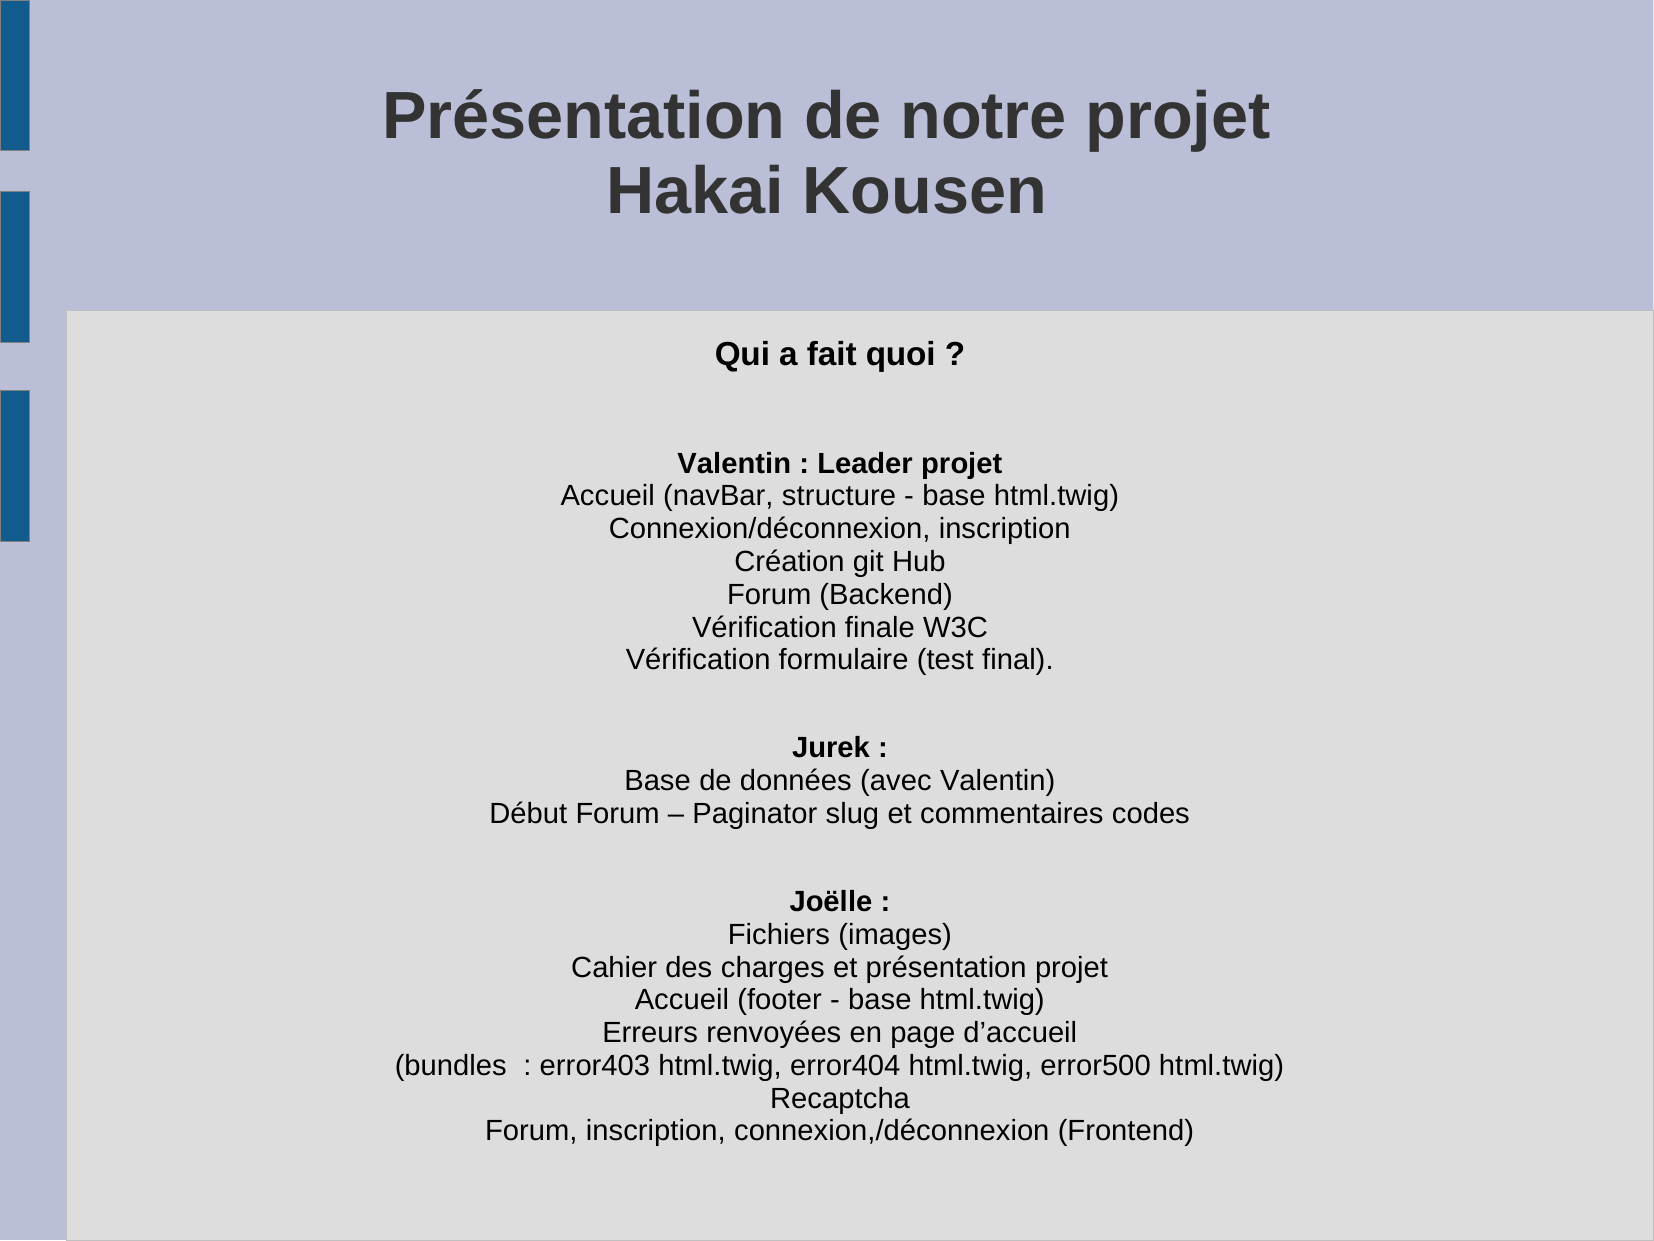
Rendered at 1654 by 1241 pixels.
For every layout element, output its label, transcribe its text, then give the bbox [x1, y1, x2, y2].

title Présentation de notre projet Hakai Kousen [82, 49, 1571, 257]
subtitle Qui a fait quoi ? Valentin : Leader projet Accueil (navBar, structure - base html.twig) Connexion/déconnexion, inscription Création git Hub Forum (Backend) Vérification finale W3C Vérification formulaire (test final). Jurek : Base de données (avec Valentin) Début Forum – Paginator slug et commentaires codes Joëlle : Fichiers (images) Cahier des charges et présentation projet Accueil (footer - base html.twig) Erreurs renvoyées en page d’accueil (bundles : error403 html.twig, error404 html.twig, error500 html.twig) Recaptcha Forum, inscription, connexion,/déconnexion (Frontend) [134, 331, 1516, 1152]
